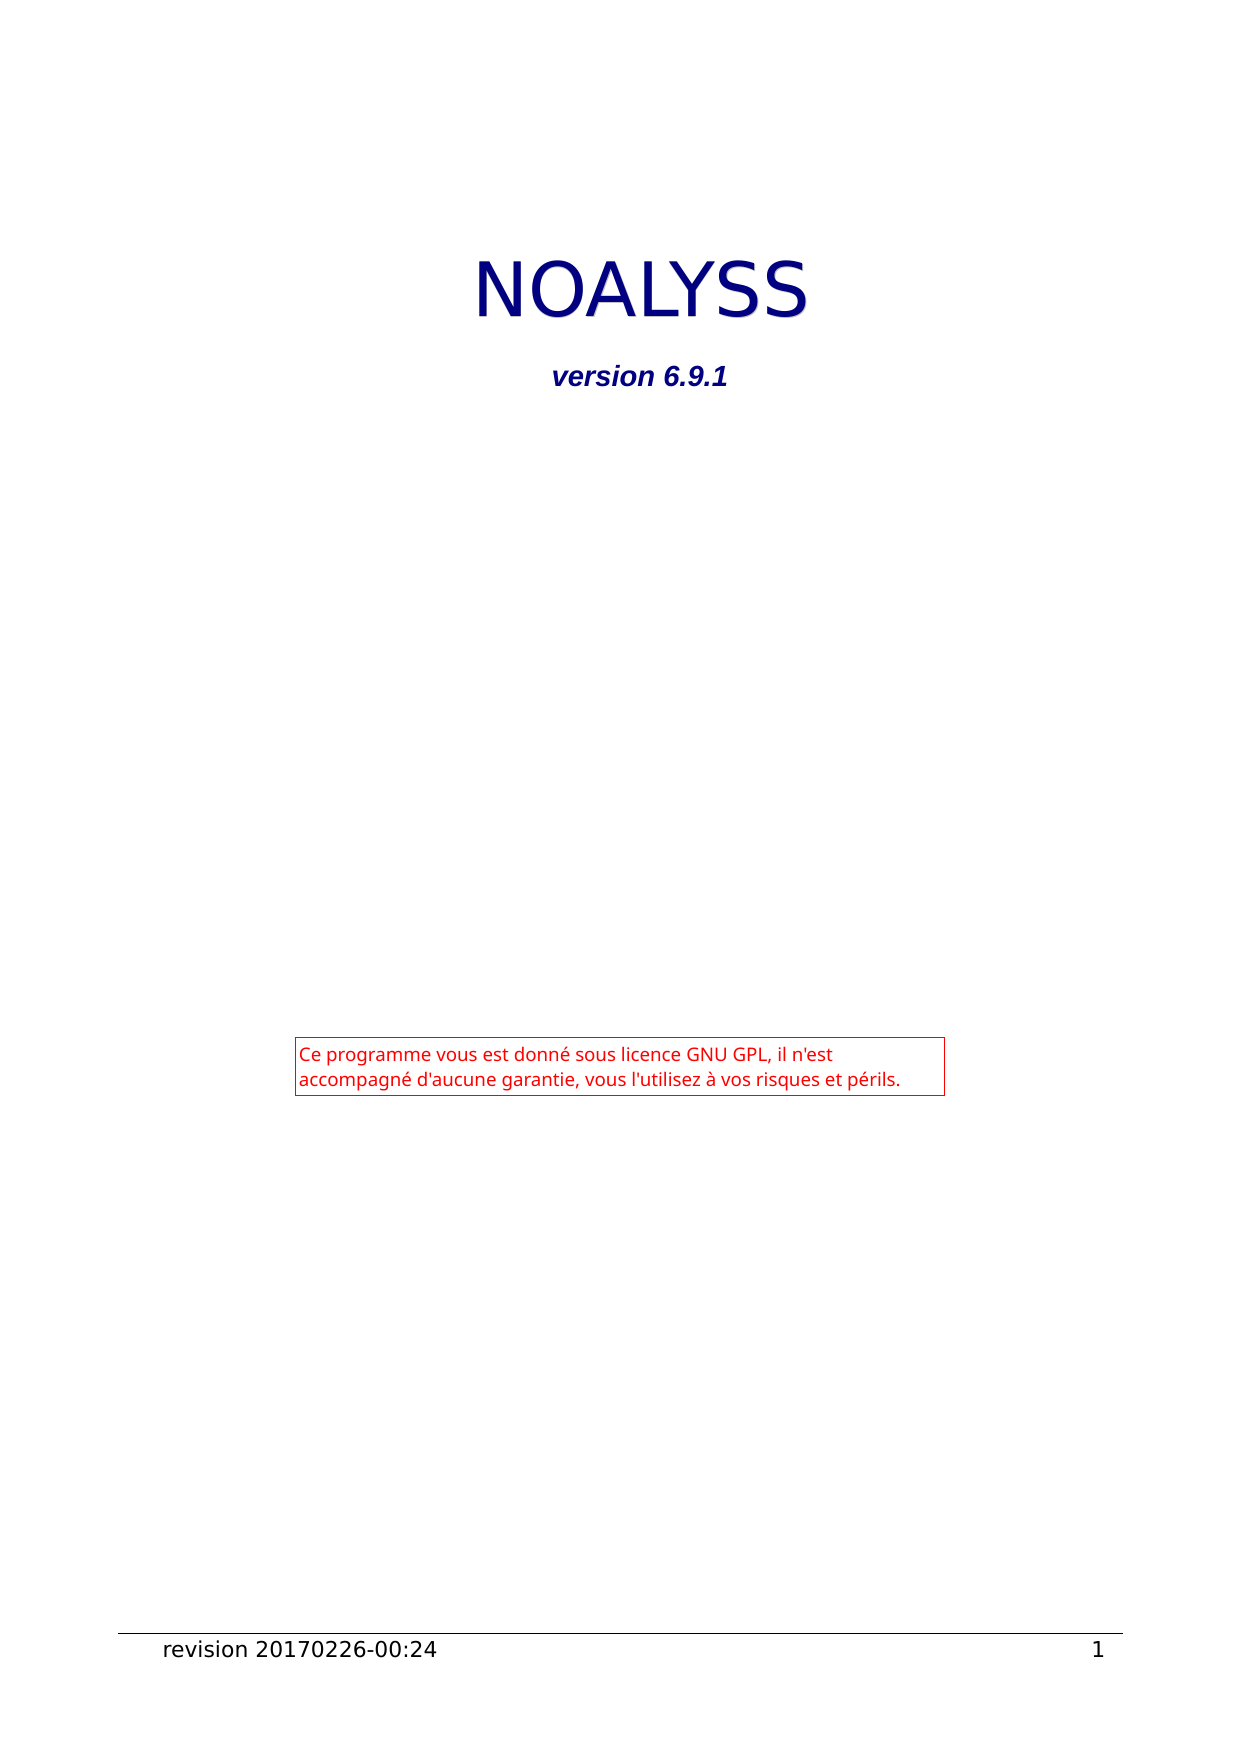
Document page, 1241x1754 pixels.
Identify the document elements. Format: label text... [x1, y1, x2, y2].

subtitle version 6.9.1 [159, 359, 1123, 393]
text Ce programme vous est donné sous licence GNU GPL, il n'est accompagné d'aucune garantie, vous l'utilisez à vos risques et périls. [296, 1038, 944, 1095]
title NOALYSS [159, 247, 1123, 334]
